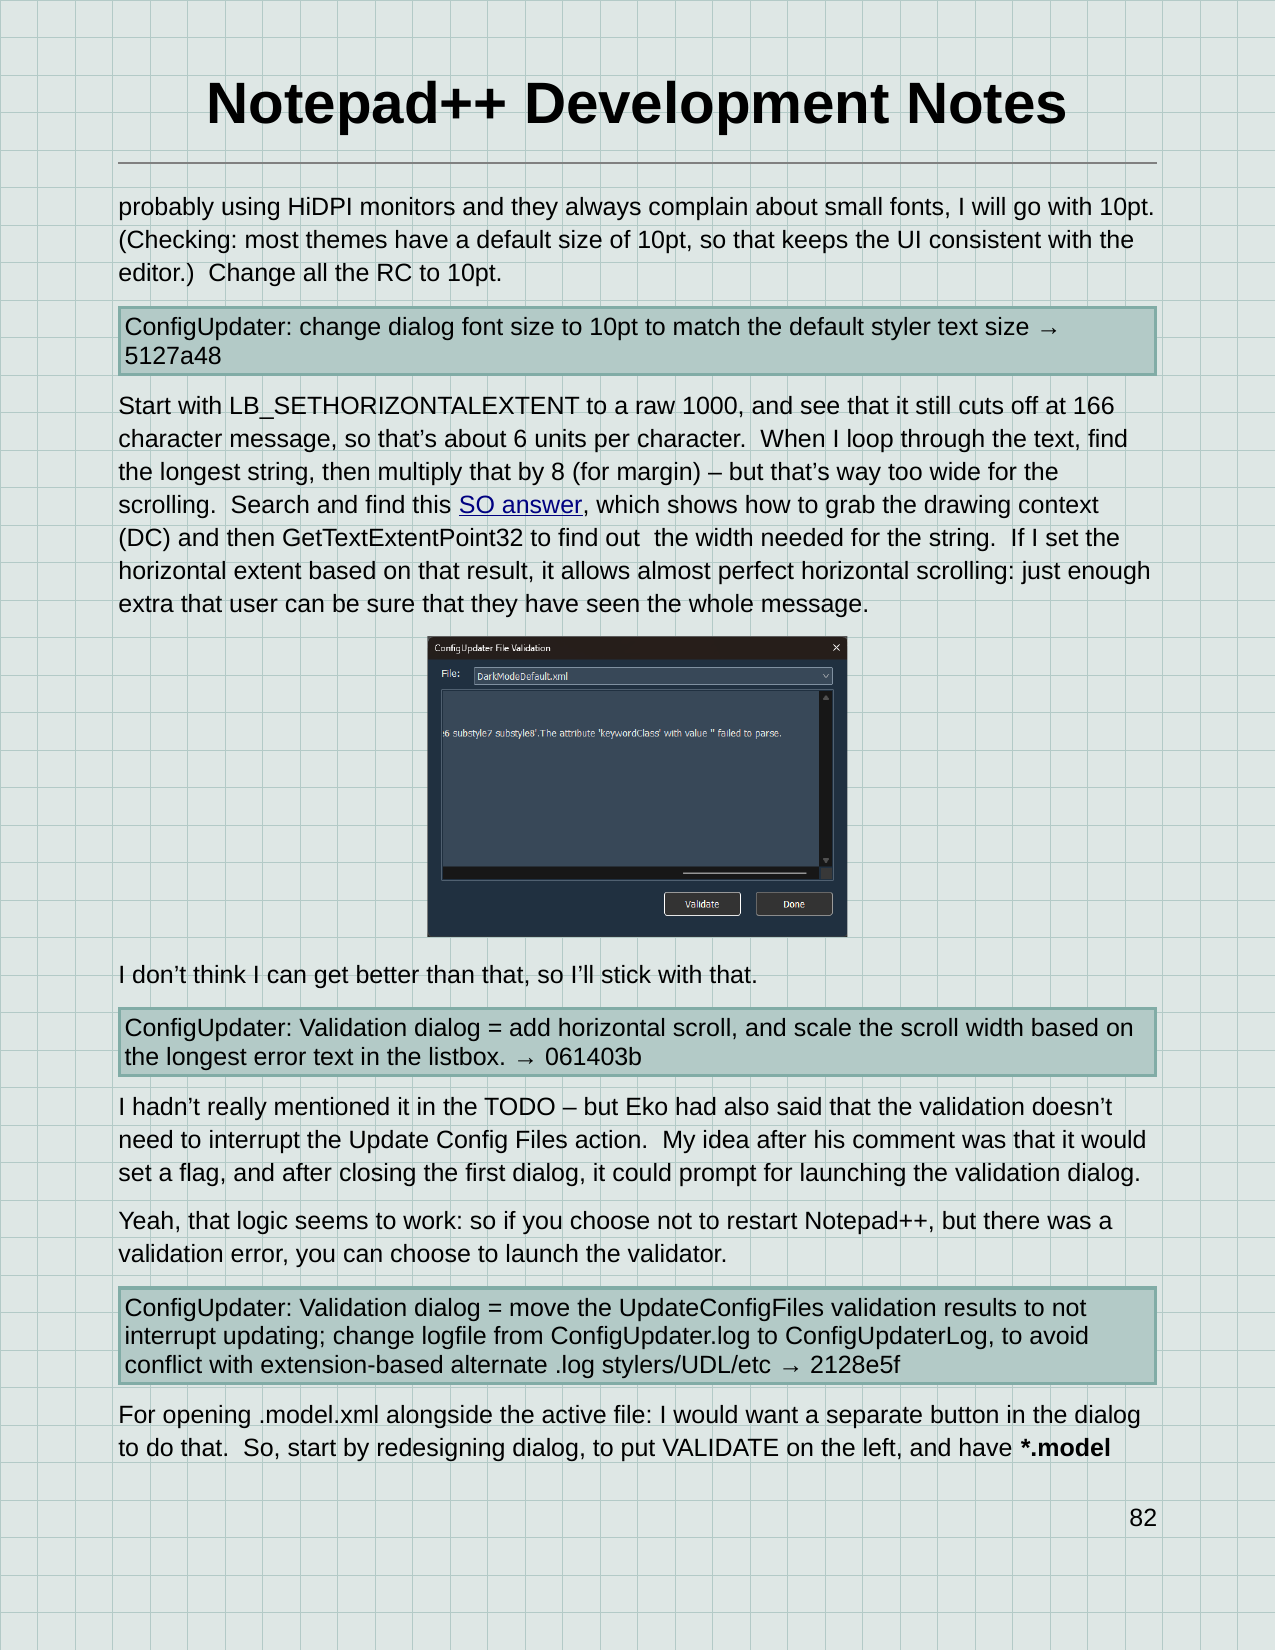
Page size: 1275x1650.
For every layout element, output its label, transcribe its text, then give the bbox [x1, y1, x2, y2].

picture [427, 636, 848, 937]
text I hadn’t really mentioned it in the TODO – but Eko had also said that the validation doesn’t need to interrupt the Update Config Files action. My idea after his comment was that it would set a flag, and after closing the first dialog, it could prompt for launching the validation dialog. [118, 1092, 1157, 1187]
text Yeah, that logic seems to work: so if you choose not to restart Notepad++, but there was a validation error, you can choose to launch the validator. [118, 1206, 1157, 1267]
text ConfigUpdater: Validation dialog = move the UpdateConfigFiles validation results to not interrupt updating; change logfile from ConfigUpdater.log to ConfigUpdaterLog, to avoid conflict with extension-based alternate .log stylers/UDL/etc → 2128e5f [121, 1290, 1154, 1382]
text For opening .model.xml alongside the active file: I would want a separate button in the dialog to do that. So, start by redesigning dialog, to put VALIDATE on the left, and have *.model [118, 1400, 1157, 1462]
text I don’t think I can get better than that, so I’ll stick with that. [118, 937, 1157, 988]
text Start with LB_SETHORIZONTALEXTENT to a raw 1000, and see that it still cuts off at 166 character message, so that’s about 6 units per character. When I loop through the text, find the longest string, then multiply that by 8 (for margin) – but that’s way too wide for the scrolling. Search and find this SO answer, which shows how to grab the drawing context (DC) and then GetTextExtentPoint32 to find out the width needed for the string. If I set the horizontal extent based on that result, it allows almost perfect horizontal scrolling: just enough extra that user can be sure that they have seen the whole message. [118, 391, 1157, 618]
text ConfigUpdater: Validation dialog = add horizontal scroll, and scale the scroll width based on the longest error text in the listbox. → 061403b [121, 1010, 1154, 1074]
text probably using HiDPI monitors and they always complain about small fonts, I will go with 10pt. (Checking: most themes have a default size of 10pt, so that keeps the UI consistent with the editor.) Change all the RC to 10pt. [118, 192, 1157, 287]
text ConfigUpdater: change dialog font size to 10pt to match the default styler text size → 5127a48 [121, 309, 1154, 373]
